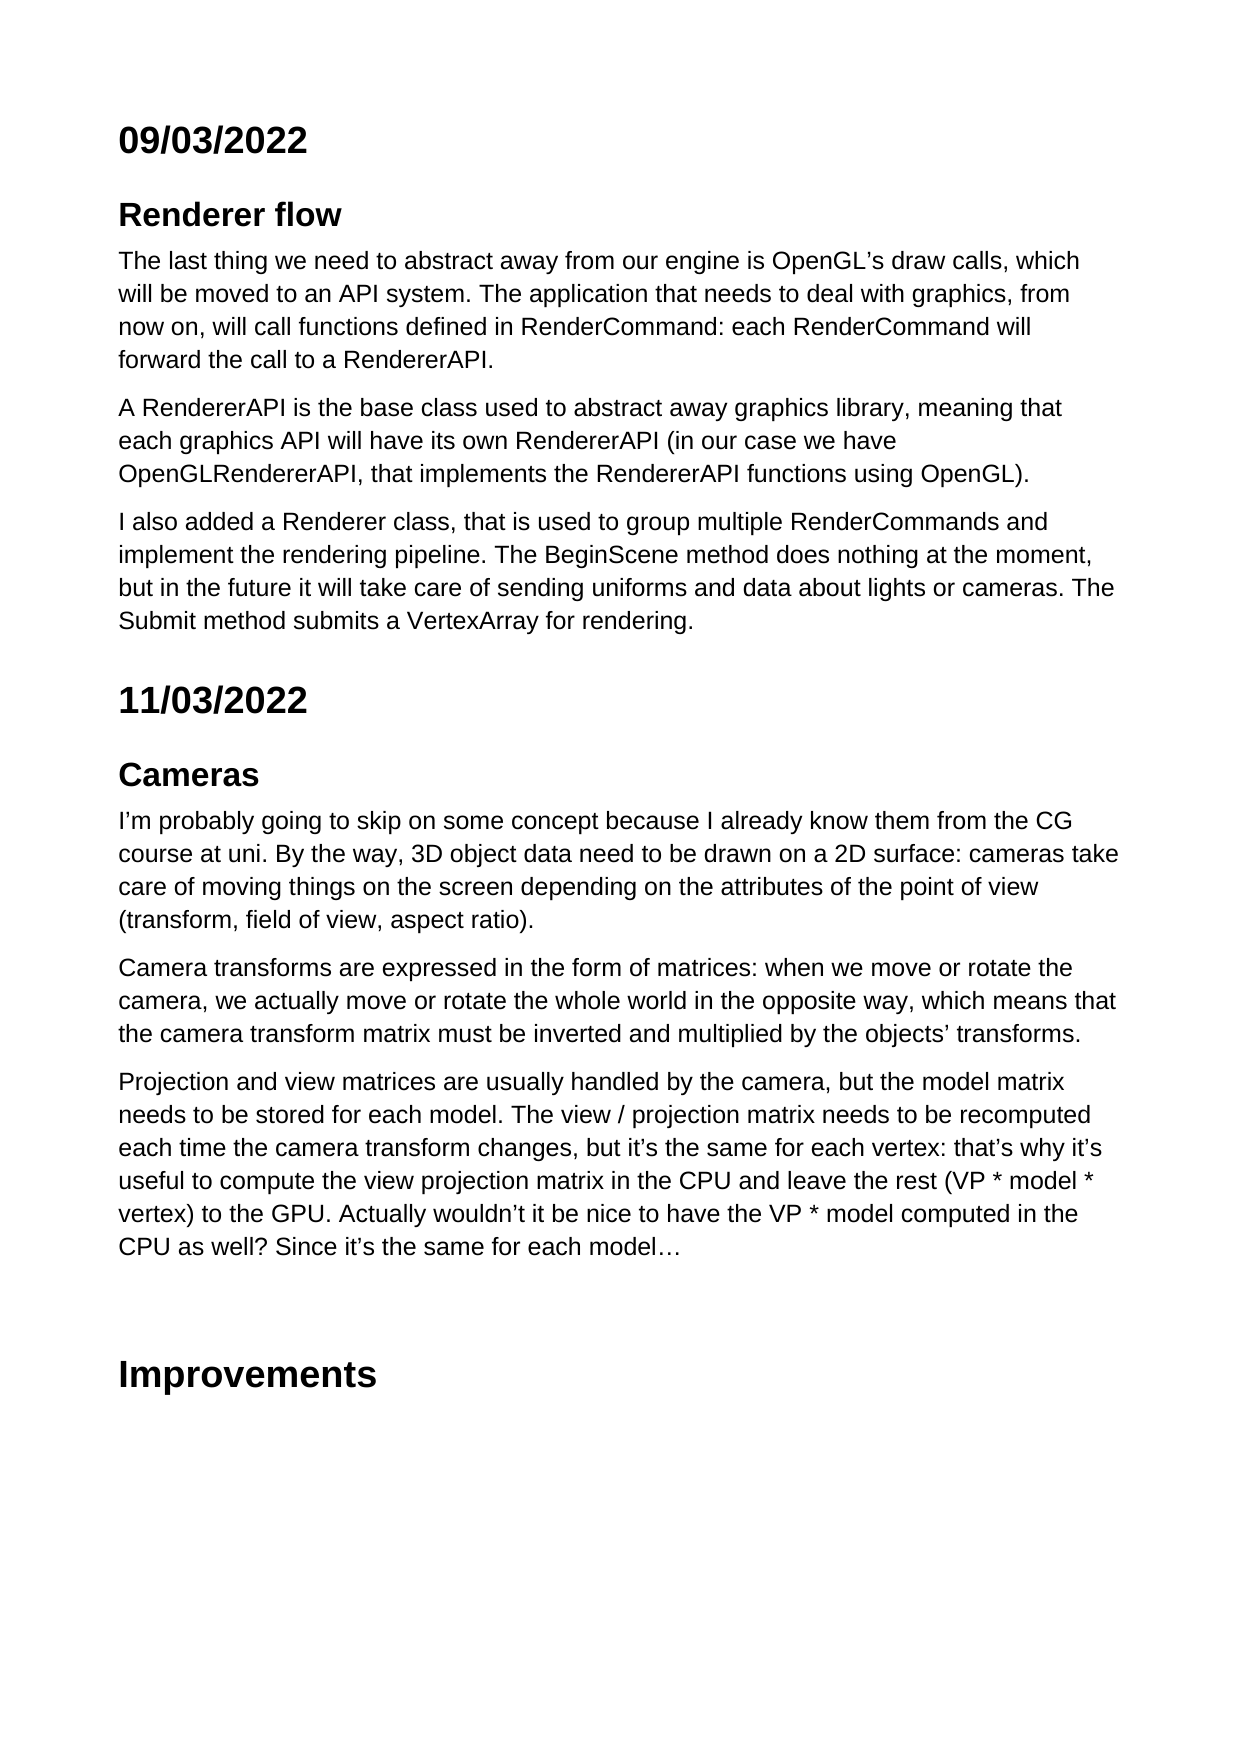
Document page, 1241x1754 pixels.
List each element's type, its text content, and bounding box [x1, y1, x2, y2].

text I’m probably going to skip on some concept because I already know them from the CG course at uni. By the way, 3D object data need to be drawn on a 2D surface: cameras take care of moving things on the screen depending on the attributes of the point of view (transform, field of view, aspect ratio). [118, 806, 1122, 934]
subtitle 09/03/2022 [118, 118, 1122, 162]
subtitle 11/03/2022 [118, 678, 1122, 722]
text The last thing we need to abstract away from our engine is OpenGL’s draw calls, which will be moved to an API system. The application that needs to deal with graphics, from now on, will call functions defined in RenderCommand: each RenderCommand will forward the call to a RendererAPI. [118, 246, 1122, 374]
subtitle Renderer flow [118, 195, 1122, 234]
text Camera transforms are expressed in the form of matrices: when we move or rotate the camera, we actually move or rotate the whole world in the opposite way, which means that the camera transform matrix must be inverted and multiplied by the objects’ transforms. [118, 953, 1122, 1048]
text Projection and view matrices are usually handled by the camera, but the model matrix needs to be stored for each model. The view / projection matrix needs to be recomputed each time the camera transform changes, but it’s the same for each vertex: that’s why it’s useful to compute the view projection matrix in the CPU and leave the rest (VP * model * vertex) to the GPU. Actually wouldn’t it be nice to have the VP * model computed in the CPU as well? Since it’s the same for each model… [118, 1067, 1122, 1261]
subtitle Improvements [118, 1352, 1122, 1396]
subtitle Cameras [118, 755, 1122, 794]
text I also added a Renderer class, that is used to group multiple RenderCommands and implement the rendering pipeline. The BeginScene method does nothing at the moment, but in the future it will take care of sending uniforms and data about lights or cameras. The Submit method submits a VertexArray for rendering. [118, 507, 1122, 634]
text A RendererAPI is the base class used to abstract away graphics library, meaning that each graphics API will have its own RendererAPI (in our case we have OpenGLRendererAPI, that implements the RendererAPI functions using OpenGL). [118, 393, 1122, 488]
